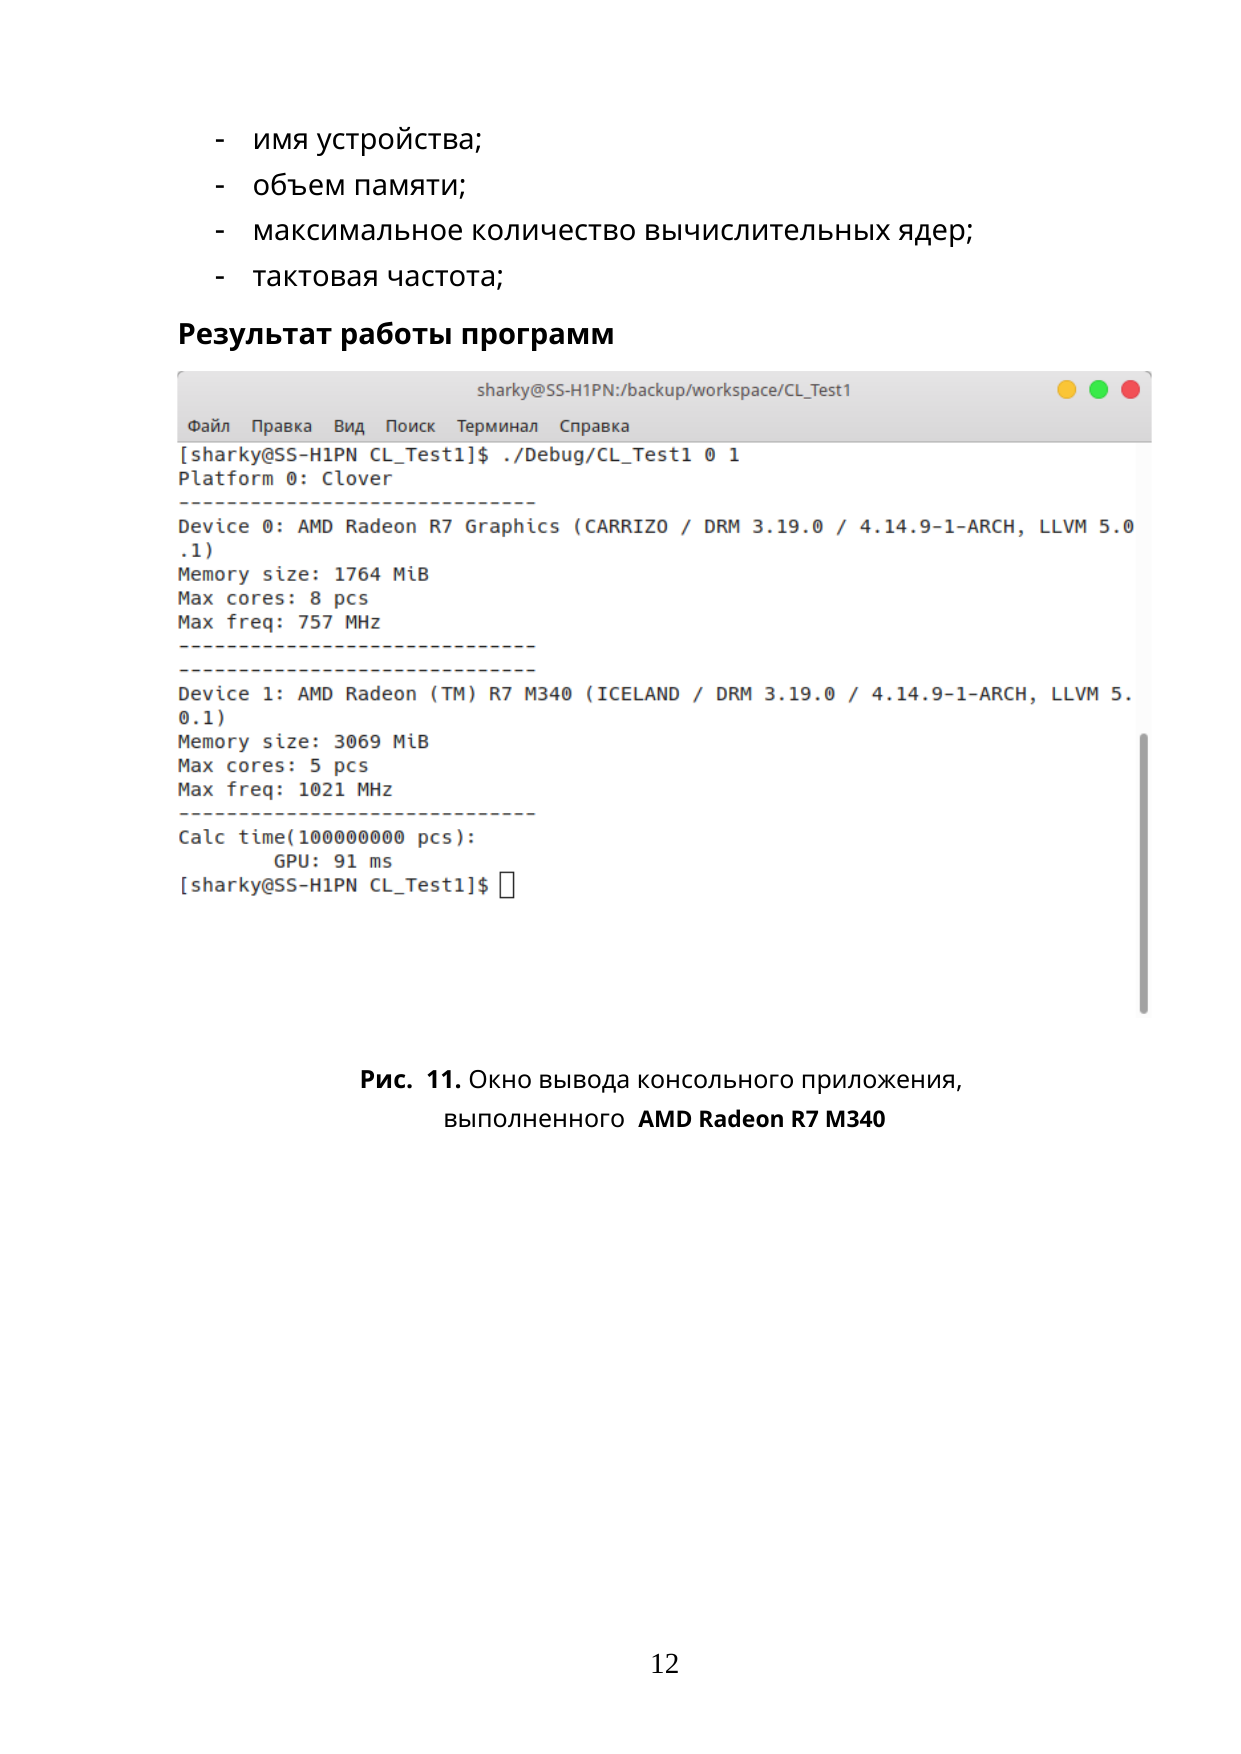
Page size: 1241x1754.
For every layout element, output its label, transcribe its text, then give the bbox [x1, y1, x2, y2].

subtitle Результат работы программ [177, 313, 1152, 353]
text выполненного AMD Radeon R7 M340 [177, 1101, 1152, 1135]
list максимальное количество вычислительных ядер; [215, 209, 1152, 249]
text Рис. 11. Окно вывода консольного приложения, [177, 1062, 1152, 1096]
list объем памяти; [215, 164, 1152, 203]
list имя устройства; [215, 118, 1152, 158]
picture [177, 371, 1152, 1018]
list тактовая частота; [215, 255, 1152, 295]
